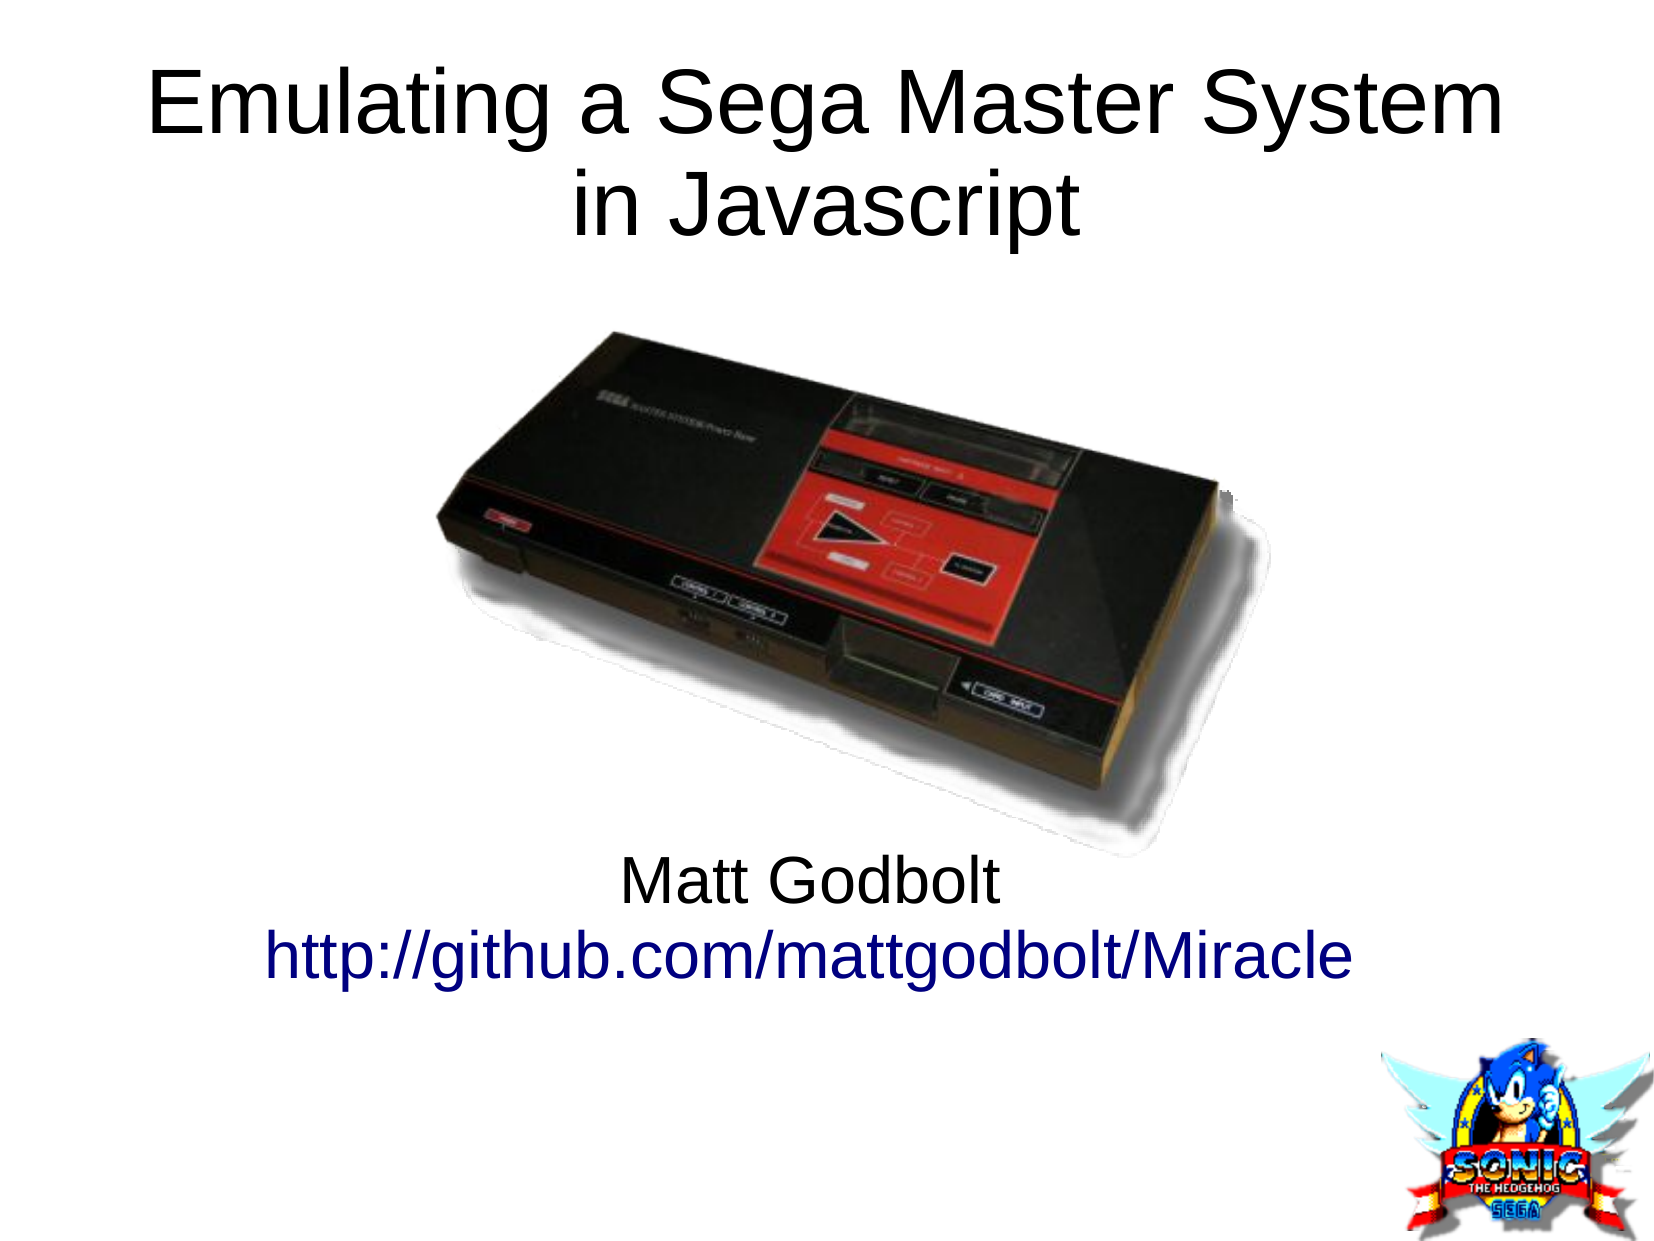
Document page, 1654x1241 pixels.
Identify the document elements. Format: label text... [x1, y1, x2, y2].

picture [430, 307, 1264, 868]
picture [1381, 1038, 1650, 1231]
subtitle Matt Godbolt http://github.com/mattgodbolt/Miracle [82, 826, 1538, 1010]
title Emulating a Sega Master System in Javascript [82, 49, 1571, 257]
